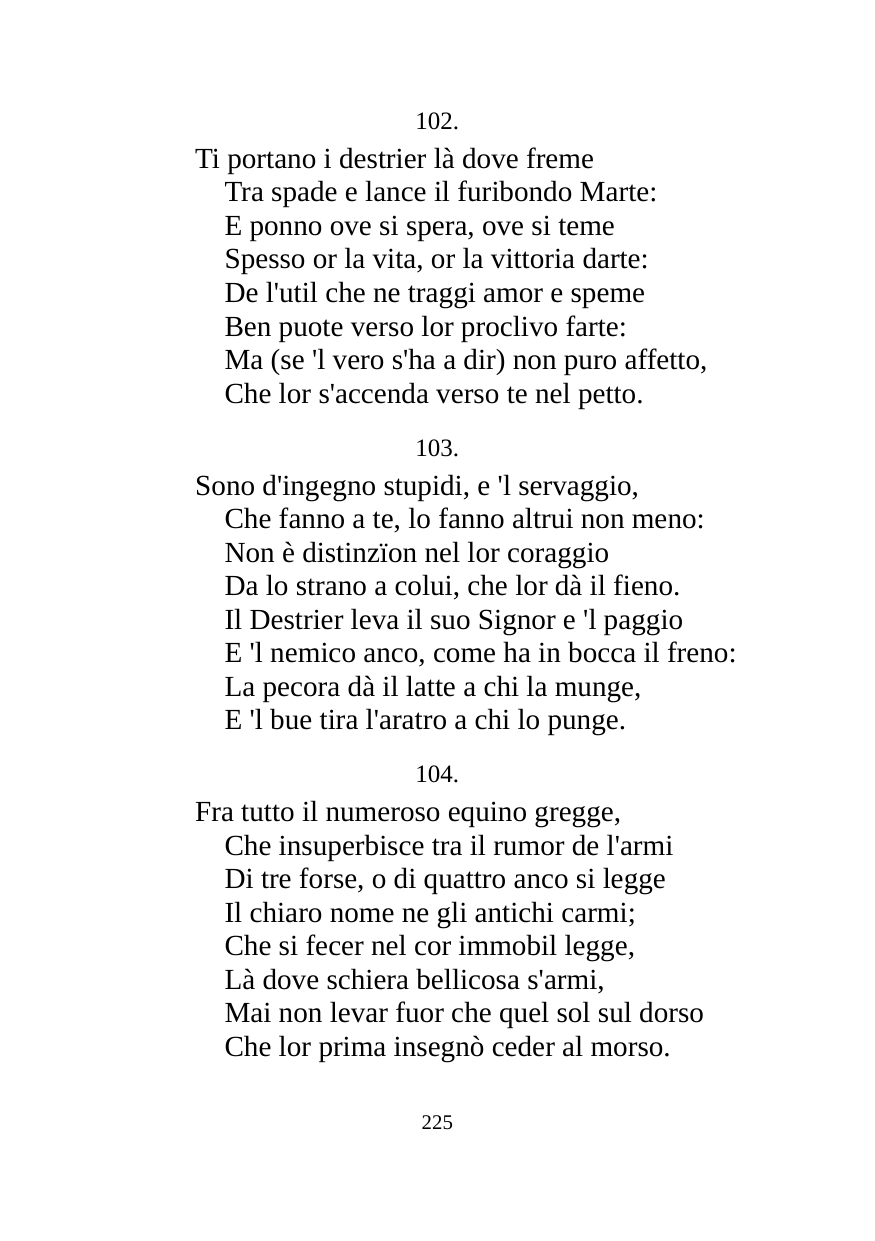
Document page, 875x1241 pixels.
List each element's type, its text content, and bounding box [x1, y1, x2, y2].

text Da lo strano a colui, che lor dà il fieno. [224, 568, 768, 602]
text Che fanno a te, lo fanno altrui non meno: [224, 501, 768, 535]
text E 'l nemico anco, come ha in bocca il freno: [224, 635, 768, 669]
text Mai non levar fuor che quel sol sul dorso [224, 996, 768, 1029]
text E ponno ove si spera, ove si teme [224, 208, 768, 242]
text Tra spade e lance il furibondo Marte: [224, 174, 768, 208]
text Fra tutto il numeroso equino gregge, [195, 794, 768, 828]
text Il Destrier leva il suo Signor e 'l paggio [224, 602, 768, 635]
text Ma (se 'l vero s'ha a dir) non puro affetto, [224, 342, 768, 376]
text Che si fecer nel cor immobil legge, [224, 928, 768, 962]
text Il chiaro nome ne gli antichi carmi; [224, 895, 768, 928]
text Spesso or la vita, or la vittoria darte: [224, 242, 768, 275]
text De l'util che ne traggi amor e speme [224, 275, 768, 309]
text Che lor prima insegnò ceder al morso. [224, 1029, 768, 1063]
text Ti portano i destrier là dove freme [195, 141, 768, 174]
text Che lor s'accenda verso te nel petto. [224, 376, 768, 409]
text 103. [106, 433, 768, 462]
text Sono d'ingegno stupidi, e 'l servaggio, [195, 468, 768, 501]
text Non è distinzïon nel lor coraggio [224, 535, 768, 568]
text 102. [106, 106, 768, 135]
text 104. [106, 759, 768, 788]
text Di tre forse, o di quattro anco si legge [224, 861, 768, 895]
text La pecora dà il latte a chi la munge, [224, 669, 768, 702]
text Ben puote verso lor proclivo farte: [224, 309, 768, 342]
text Che insuperbisce tra il rumor de l'armi [224, 828, 768, 861]
text E 'l bue tira l'aratro a chi lo punge. [224, 702, 768, 736]
text Là dove schiera bellicosa s'armi, [224, 962, 768, 996]
